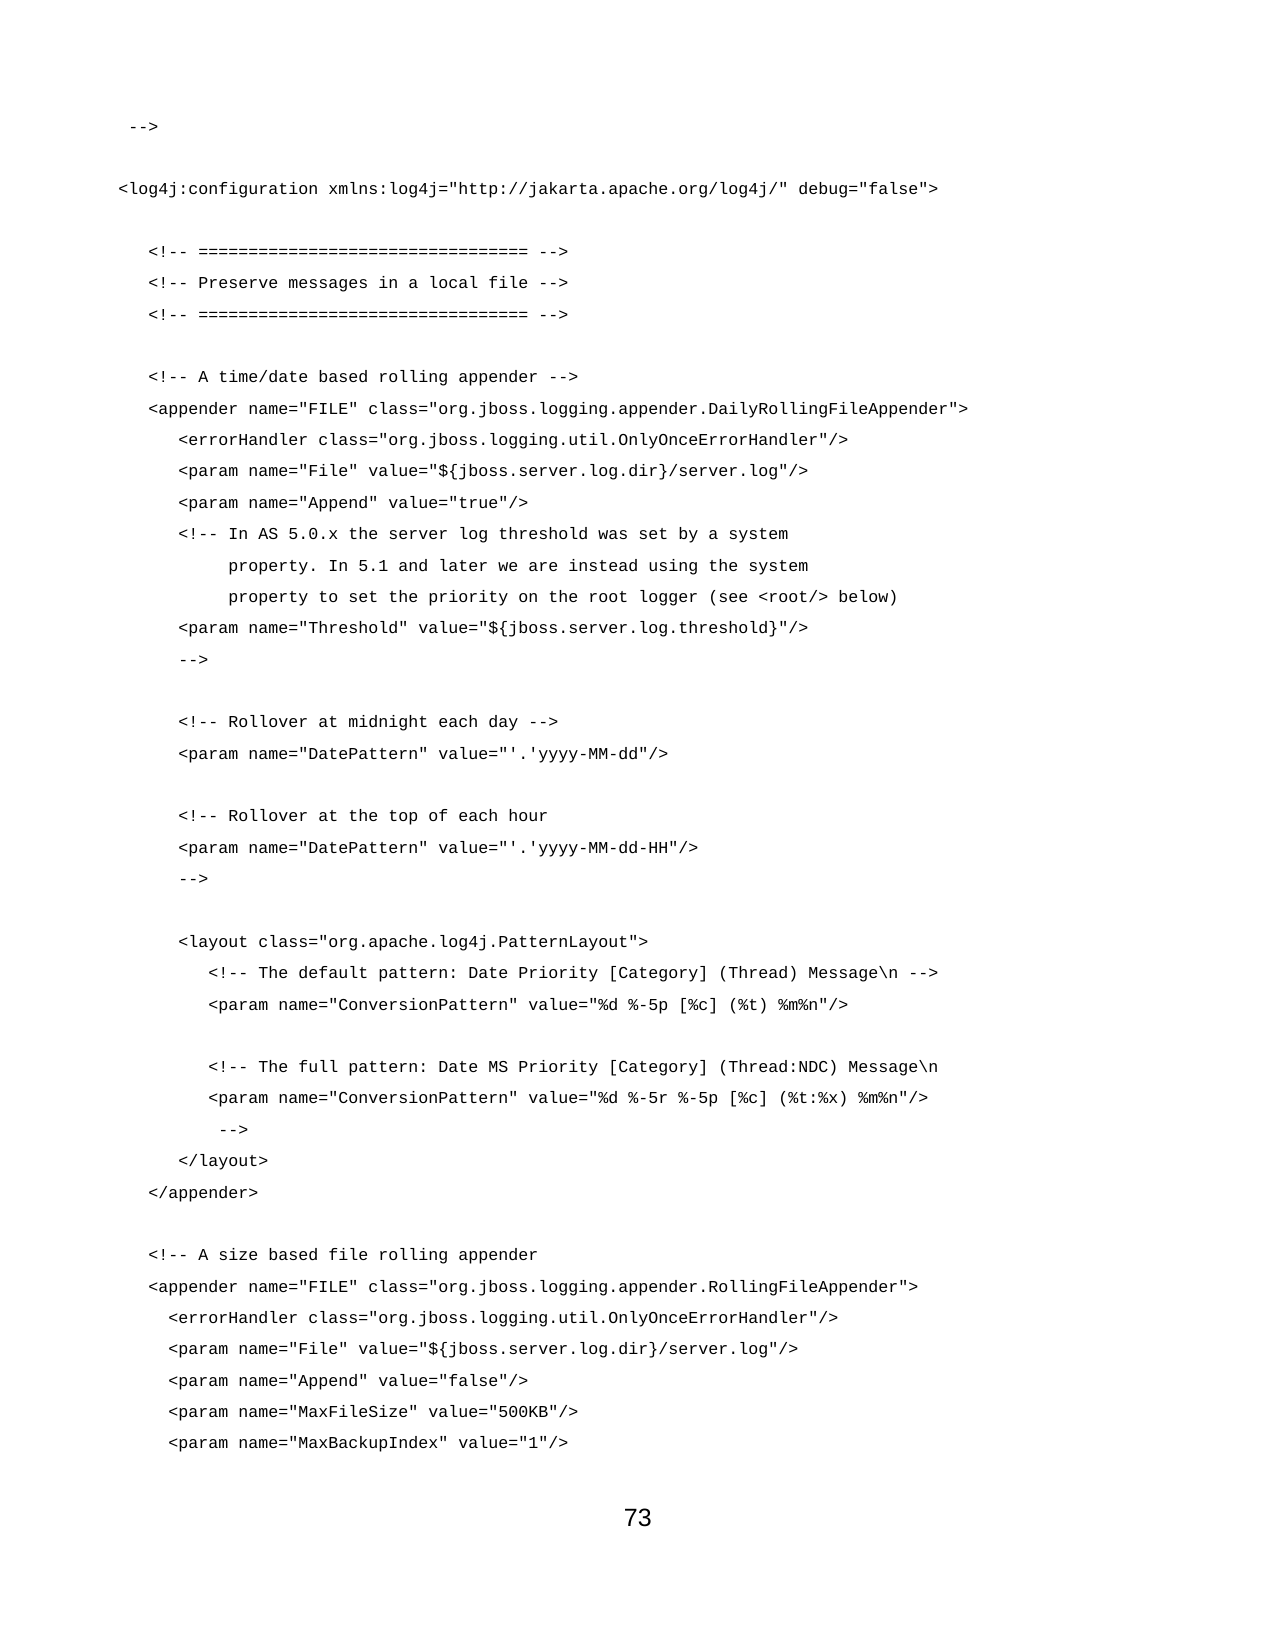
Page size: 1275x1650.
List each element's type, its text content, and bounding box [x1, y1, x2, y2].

text <errorHandler class="org.jboss.logging.util.OnlyOnceErrorHandler"/> [118, 1309, 1157, 1328]
text <param name="ConversionPattern" value="%d %-5p [%c] (%t) %m%n"/> [118, 996, 1157, 1015]
text --> [118, 651, 1157, 670]
text <!-- The default pattern: Date Priority [Category] (Thread) Message\n --> [118, 965, 1157, 983]
text <param name="File" value="${jboss.server.log.dir}/server.log"/> [118, 1341, 1157, 1360]
text <log4j:configuration xmlns:log4j="http://jakarta.apache.org/log4j/" debug="false"> [118, 181, 1157, 200]
text <param name="Append" value="false"/> [118, 1372, 1157, 1391]
text <!-- In AS 5.0.x the server log threshold was set by a system [118, 526, 1157, 544]
text <!-- ================================= --> [118, 306, 1157, 325]
text <layout class="org.apache.log4j.PatternLayout"> [118, 933, 1157, 952]
text <errorHandler class="org.jboss.logging.util.OnlyOnceErrorHandler"/> [118, 432, 1157, 451]
text property. In 5.1 and later we are instead using the system [118, 557, 1157, 576]
text <param name="File" value="${jboss.server.log.dir}/server.log"/> [118, 463, 1157, 482]
text property to set the priority on the root logger (see <root/> below) [118, 588, 1157, 607]
text </layout> [118, 1153, 1157, 1172]
text <appender name="FILE" class="org.jboss.logging.appender.DailyRollingFileAppender"> [118, 400, 1157, 419]
text <appender name="FILE" class="org.jboss.logging.appender.RollingFileAppender"> [118, 1278, 1157, 1297]
text <!-- Preserve messages in a local file --> [118, 275, 1157, 294]
text <param name="ConversionPattern" value="%d %-5r %-5p [%c] (%t:%x) %m%n"/> [118, 1090, 1157, 1109]
text </appender> [118, 1184, 1157, 1203]
text --> [118, 871, 1157, 889]
text <!-- The full pattern: Date MS Priority [Category] (Thread:NDC) Message\n [118, 1059, 1157, 1078]
text <param name="MaxBackupIndex" value="1"/> [118, 1435, 1157, 1454]
text <param name="Threshold" value="${jboss.server.log.threshold}"/> [118, 620, 1157, 639]
text <!-- Rollover at midnight each day --> [118, 714, 1157, 733]
text <param name="Append" value="true"/> [118, 494, 1157, 513]
text <param name="DatePattern" value="'.'yyyy-MM-dd"/> [118, 745, 1157, 764]
text --> [118, 118, 1157, 137]
text <param name="DatePattern" value="'.'yyyy-MM-dd-HH"/> [118, 839, 1157, 858]
text <!-- A time/date based rolling appender --> [118, 369, 1157, 388]
text <!-- A size based file rolling appender [118, 1247, 1157, 1266]
text --> [118, 1121, 1157, 1140]
text <!-- Rollover at the top of each hour [118, 808, 1157, 827]
text <!-- ================================= --> [118, 243, 1157, 262]
text <param name="MaxFileSize" value="500KB"/> [118, 1404, 1157, 1422]
